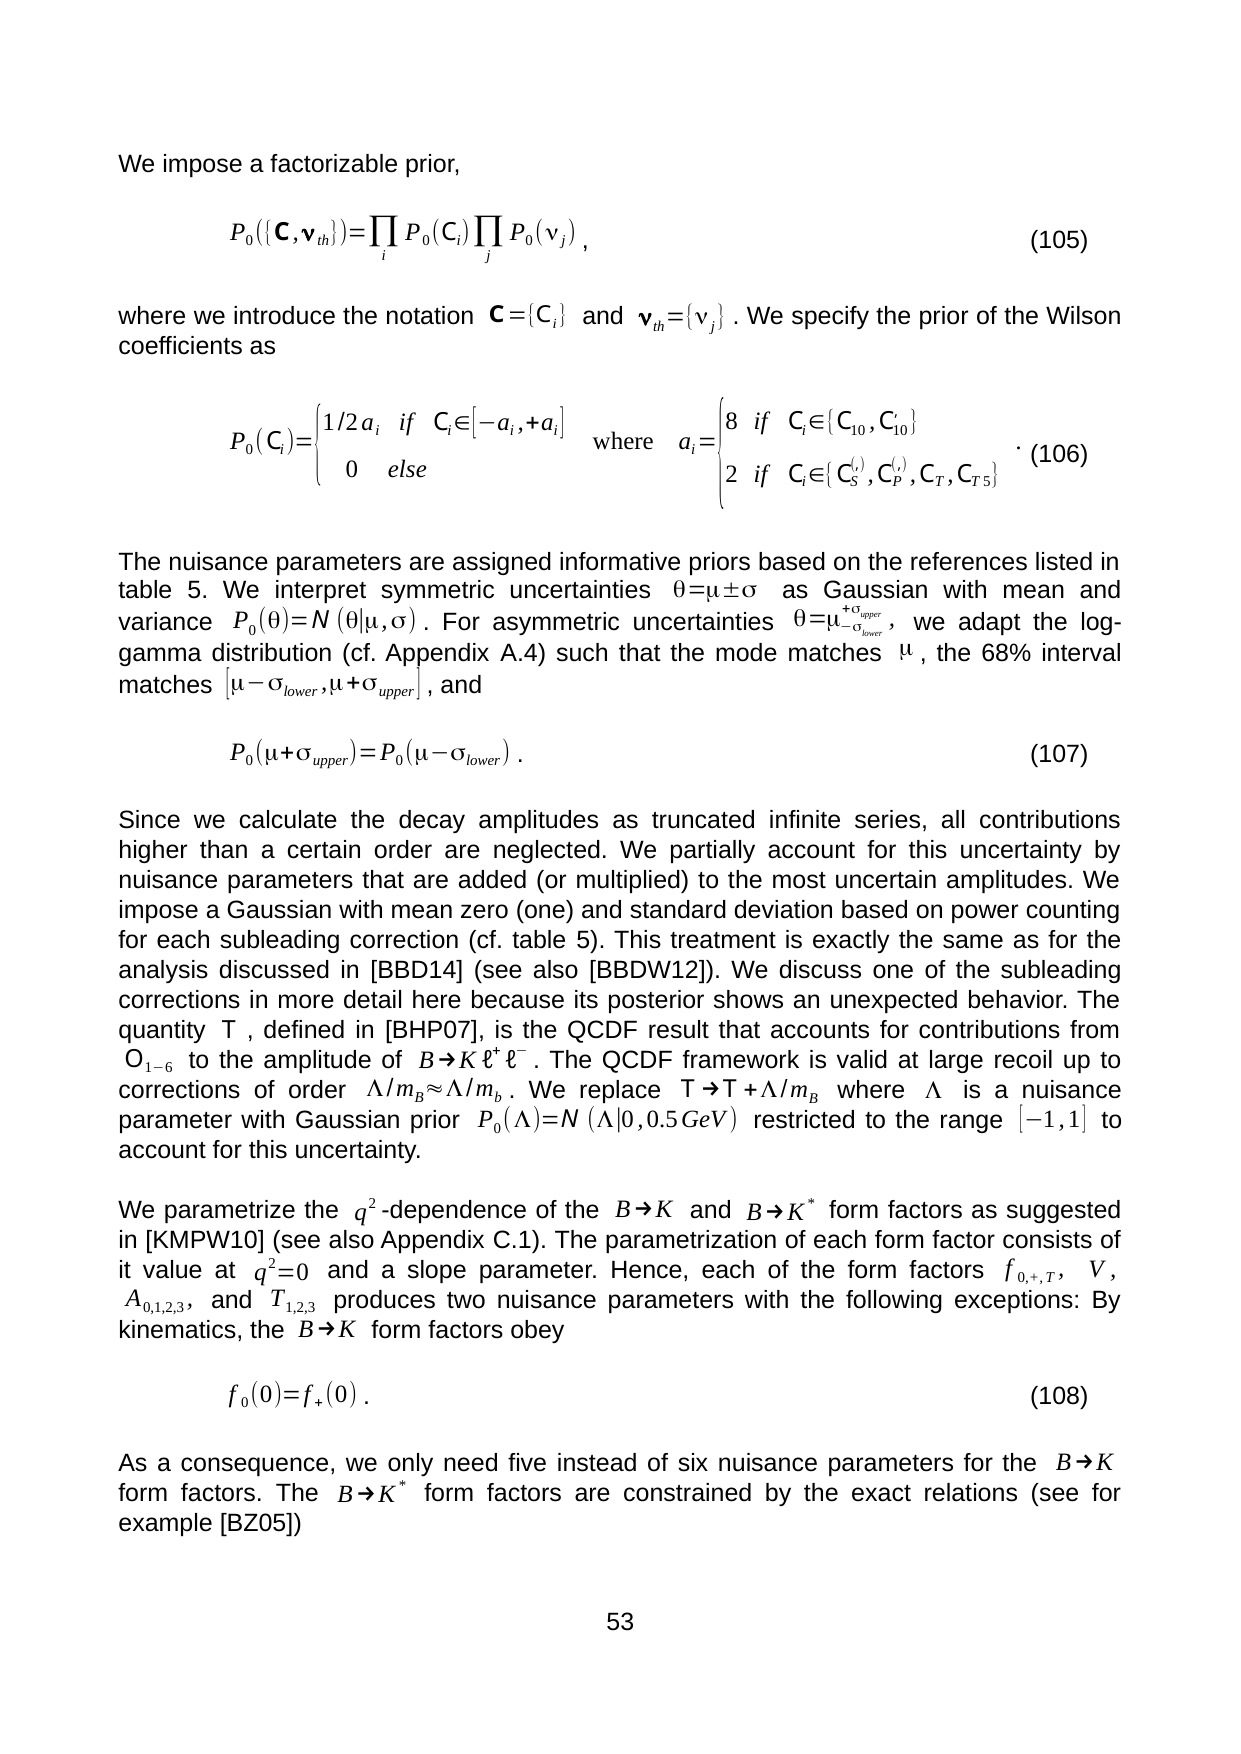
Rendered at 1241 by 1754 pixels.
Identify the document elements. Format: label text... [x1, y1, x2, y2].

table_header , [217, 208, 1024, 270]
table_header [118, 208, 217, 270]
text As a consequence, we only need five instead of six nuisance parameters for the form factors. The form factors are constrained by the exact relations (see for example [BZ05]) [118, 1447, 1122, 1537]
table_header [118, 1374, 217, 1417]
table_header . [217, 731, 1024, 775]
table_header [118, 390, 217, 516]
table_header [118, 731, 217, 775]
table_header (108) [1024, 1374, 1123, 1417]
table_header (107) [1024, 731, 1123, 775]
table_header (106) [1024, 390, 1123, 516]
text The nuisance parameters are assigned informative priors based on the references listed in table 5. We interpret symmetric uncertainties as Gaussian with mean and variance . For asymmetric uncertainties we adapt the log-gamma distribution (cf. Appendix A.4) such that the mode matches , the 68% interval matches , and [118, 546, 1122, 701]
table_header . [217, 1374, 1024, 1417]
text where we introduce the notation and . We specify the prior of the Wilson coefficients as [118, 300, 1122, 360]
table_header [217, 390, 1024, 516]
table_header (105) [1024, 208, 1123, 270]
text Since we calculate the decay amplitudes as truncated infinite series, all contributions higher than a certain order are neglected. We partially account for this uncertainty by nuisance parameters that are added (or multiplied) to the most uncertain amplitudes. We impose a Gaussian with mean zero (one) and standard deviation based on power counting for each subleading correction (cf. table 5). This treatment is exactly the same as for the analysis discussed in [BBD14] (see also [BBDW12]). We discuss one of the subleading corrections in more detail here because its posterior shows an unexpected behavior. The quantity , defined in [BHP07], is the QCDF result that accounts for contributions from to the amplitude of . The QCDF framework is valid at large recoil up to corrections of order . We replace where is a nuisance parameter with Gaussian prior restricted to the range to account for this uncertainty. [118, 805, 1122, 1165]
text We impose a factorizable prior, [118, 148, 1122, 178]
text We parametrize the -dependence of the and form factors as suggested in [KMPW10] (see also Appendix C.1). The parametrization of each form factor consists of it value at and a slope parameter. Hence, each of the form factors and produces two nuisance parameters with the following exceptions: By kinematics, the form factors obey [118, 1195, 1122, 1345]
